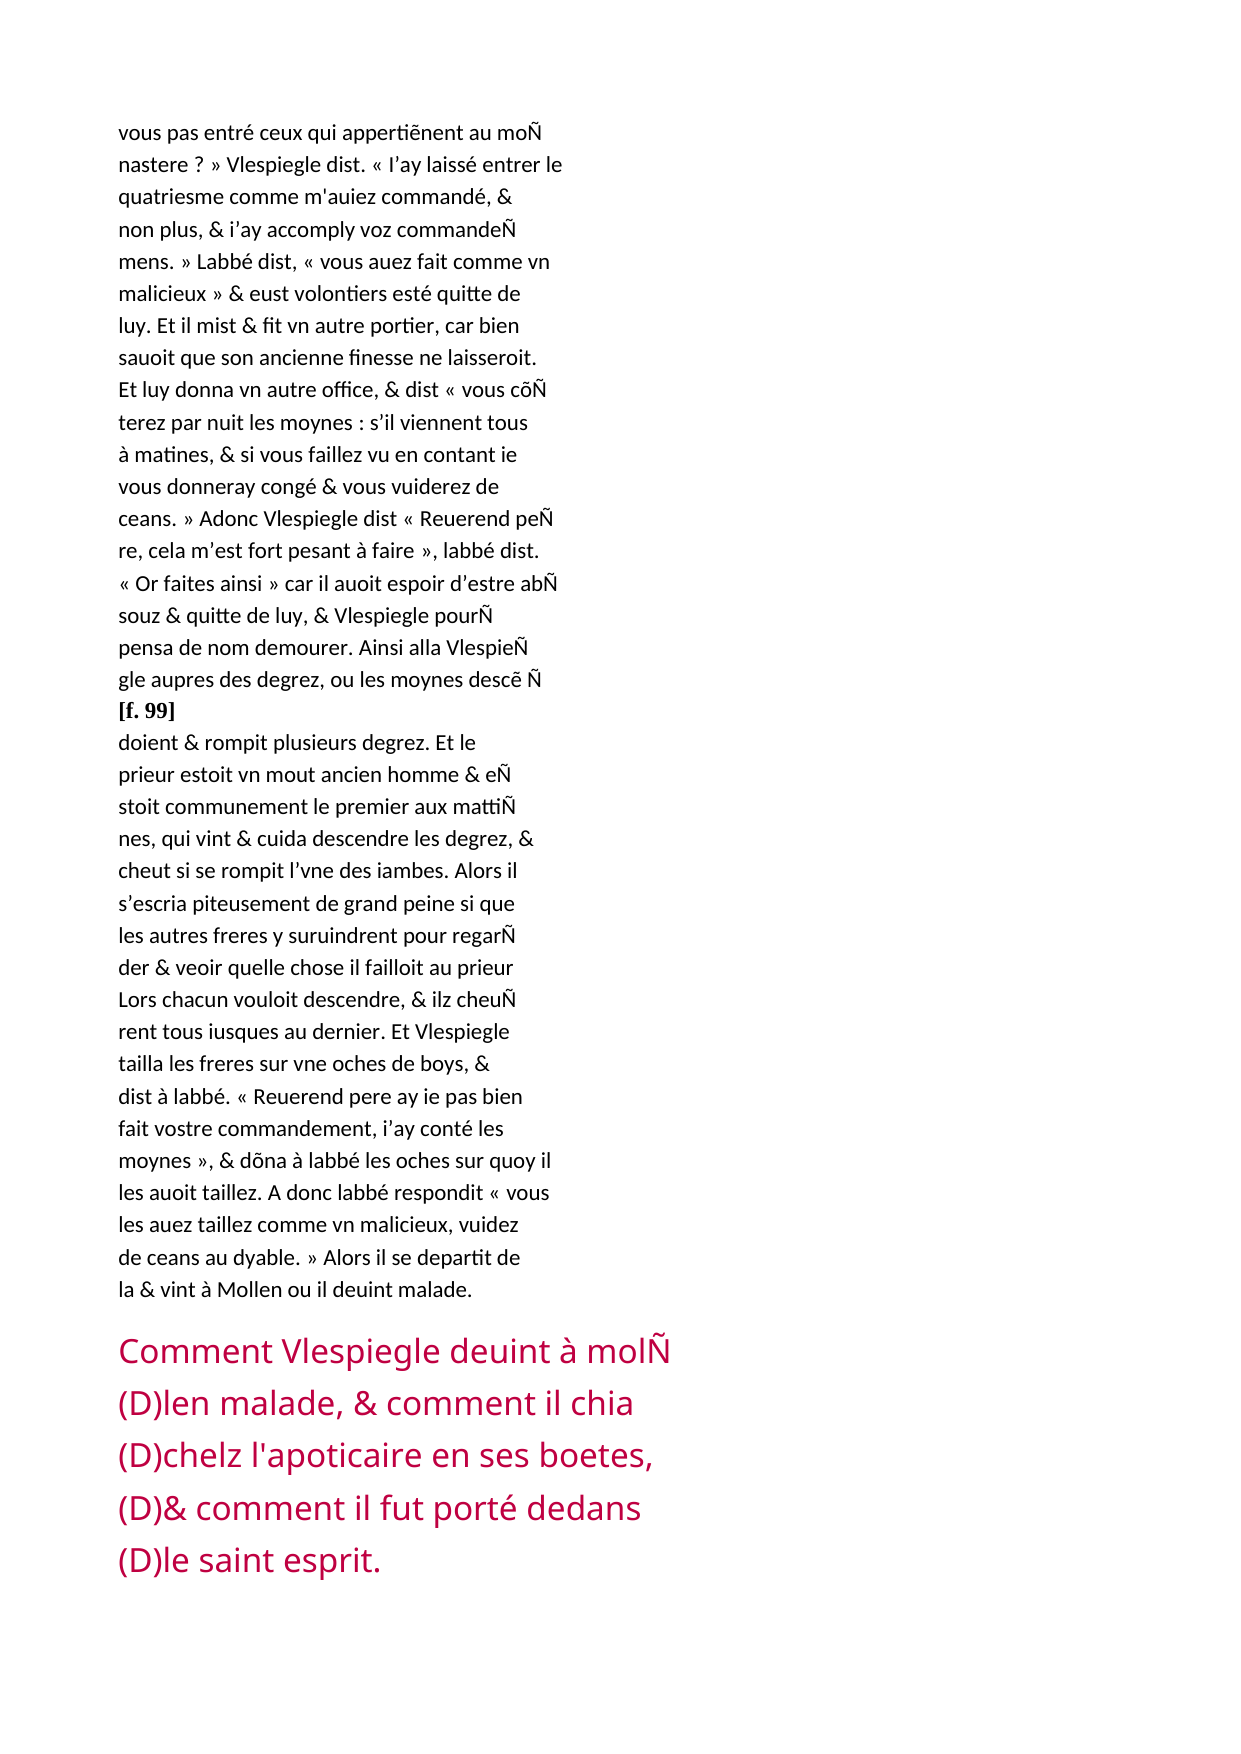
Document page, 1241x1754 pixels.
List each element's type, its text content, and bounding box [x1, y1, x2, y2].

text vous pas entré ceux qui appertiẽnent au moÑ nastere ? » Vlespiegle dist. « I’ay laissé entrer le quatriesme comme m'auiez commandé, & non plus, & i’ay accomply voz commandeÑ mens. » Labbé dist, « vous auez fait comme vn malicieux » & eust volontiers esté quitte de luy. Et il mist & fit vn autre portier, car bien sauoit que son ancienne finesse ne laisseroit. Et luy donna vn autre office, & dist « vous cõÑ terez par nuit les moynes : s’il viennent tous à matines, & si vous faillez vu en contant ie vous donneray congé & vous vuiderez de ceans. » Adonc Vlespiegle dist « Reuerend peÑ re, cela m’est fort pesant à faire », labbé dist. « Or faites ainsi » car il auoit espoir d’estre abÑ souz & quitte de luy, & Vlespiegle pourÑ pensa de nom demourer. Ainsi alla VlespieÑ gle aupres des degrez, ou les moynes descẽ Ñ [f. 99] doient & rompit plusieurs degrez. Et le prieur estoit vn mout ancien homme & eÑ stoit communement le premier aux mattiÑ nes, qui vint & cuida descendre les degrez, & cheut si se rompit l’vne des iambes. Alors il s’escria piteusement de grand peine si que les autres freres y suruindrent pour regarÑ der & veoir quelle chose il failloit au prieur Lors chacun vouloit descendre, & ilz cheuÑ rent tous iusques au dernier. Et Vlespiegle tailla les freres sur vne oches de boys, & dist à labbé. « Reuerend pere ay ie pas bien fait vostre commandement, i’ay conté les moynes », & dõna à labbé les oches sur quoy il les auoit taillez. A donc labbé respondit « vous les auez taillez comme vn malicieux, vuidez de ceans au dyable. » Alors il se departit de la & vint à Mollen ou il deuint malade. [118, 118, 1122, 1303]
text Comment Vlespiegle deuint à molÑ (D)len malade, & comment il chia (D)chelz l'apoticaire en ses boetes, (D)& comment il fut porté dedans (D)le saint esprit. [118, 1328, 1122, 1582]
